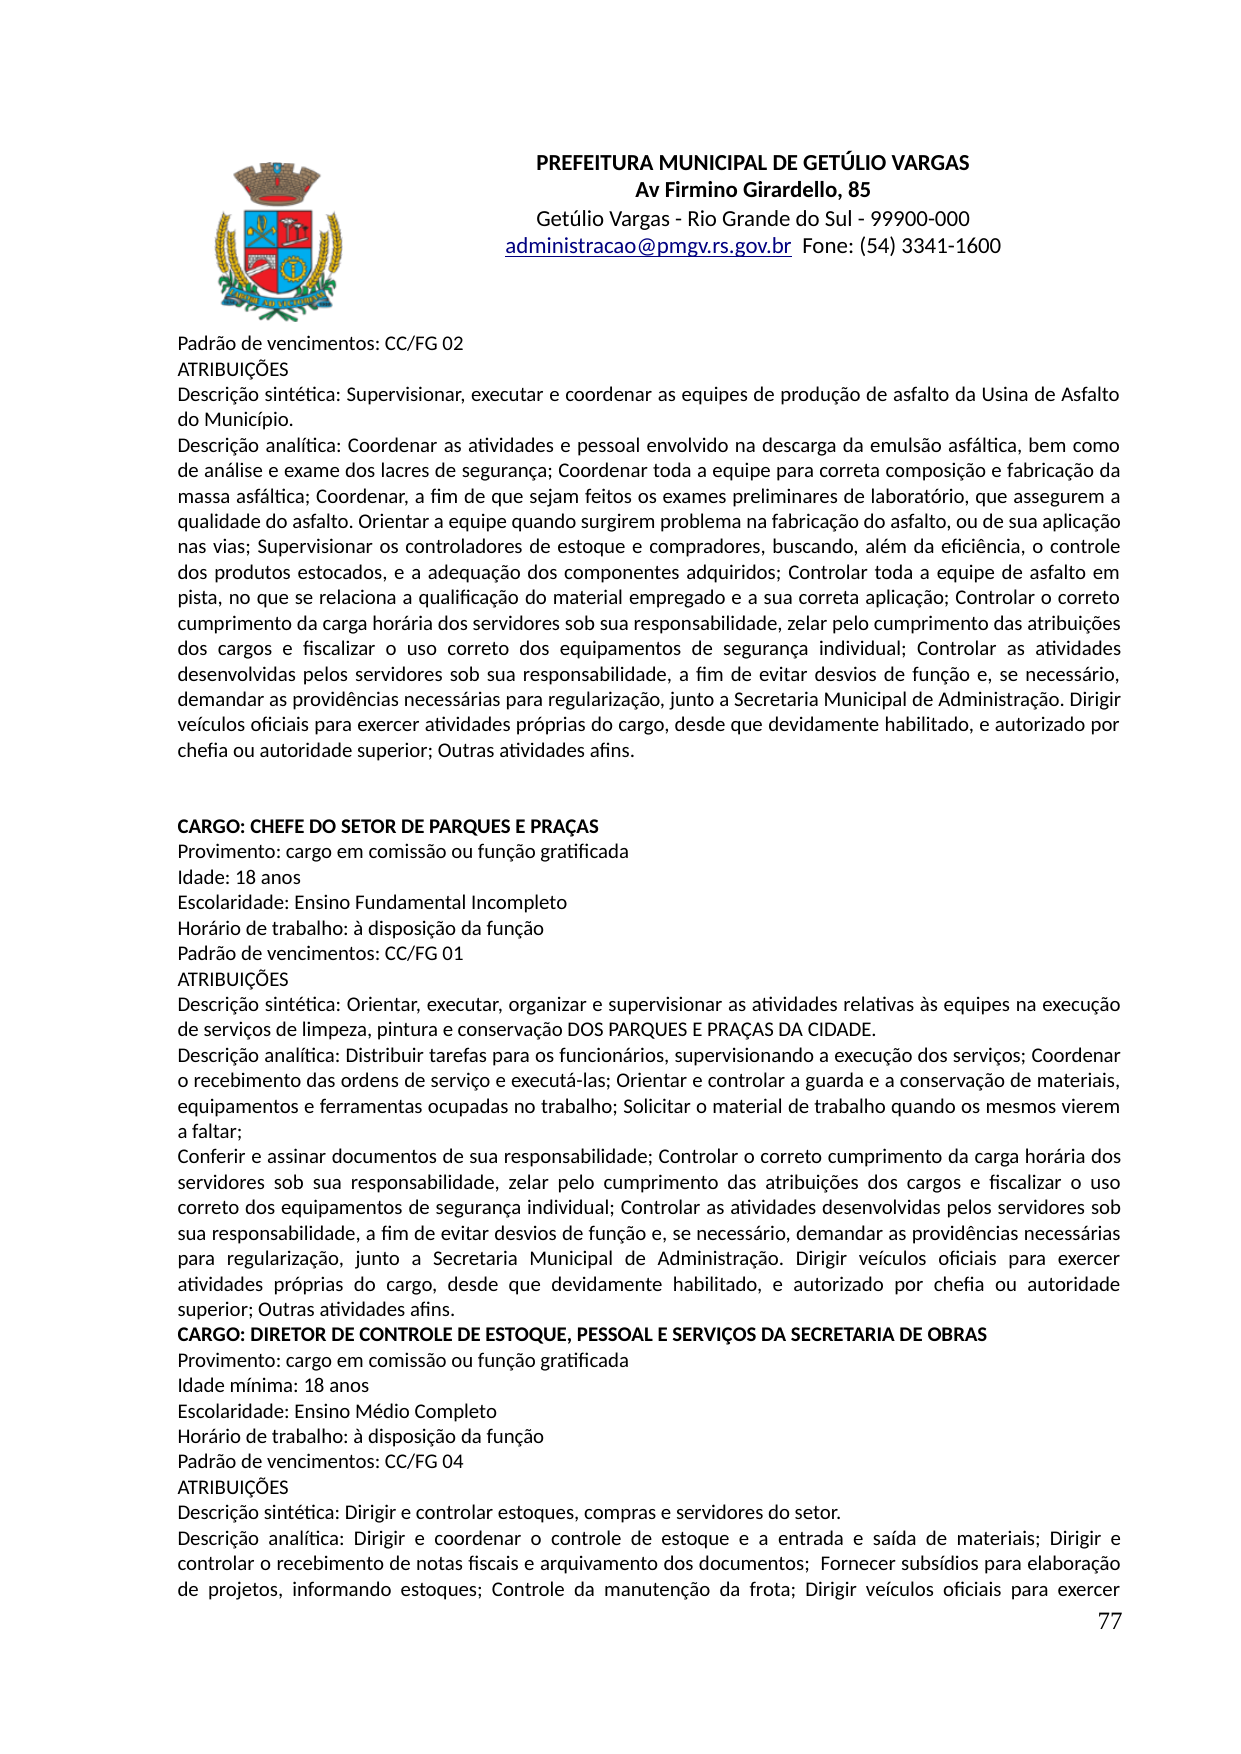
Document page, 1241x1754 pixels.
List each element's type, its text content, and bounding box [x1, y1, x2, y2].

text Provimento: cargo em comissão ou função gratificada [177, 839, 1122, 864]
text Descrição analítica: Distribuir tarefas para os funcionários, supervisionando a execução dos serviços; Coordenar o recebimento das ordens de serviço e executá-las; Orientar e controlar a guarda e a conservação de materiais, equipamentos e ferramentas ocupadas no trabalho; Solicitar o material de trabalho quando os mesmos vierem a faltar; [177, 1042, 1122, 1144]
text CARGO: CHEFE DO SETOR DE PARQUES E PRAÇAS [177, 813, 1122, 839]
text Escolaridade: Ensino Médio Completo [177, 1398, 1122, 1423]
text Horário de trabalho: à disposição da função [177, 915, 1122, 940]
text Padrão de vencimentos: CC/FG 02 [177, 330, 1122, 356]
text Escolaridade: Ensino Fundamental Incompleto [177, 889, 1122, 915]
text Descrição sintética: Dirigir e controlar estoques, compras e servidores do setor. [177, 1499, 1122, 1525]
text Conferir e assinar documentos de sua responsabilidade; Controlar o correto cumprimento da carga horária dos servidores sob sua responsabilidade, zelar pelo cumprimento das atribuições dos cargos e fiscalizar o uso correto dos equipamentos de segurança individual; Controlar as atividades desenvolvidas pelos servidores sob sua responsabilidade, a fim de evitar desvios de função e, se necessário, demandar as providências necessárias para regularização, junto a Secretaria Municipal de Administração. Dirigir veículos oficiais para exercer atividades próprias do cargo, desde que devidamente habilitado, e autorizado por chefia ou autoridade superior; Outras atividades afins. [177, 1144, 1122, 1322]
text Provimento: cargo em comissão ou função gratificada [177, 1347, 1122, 1372]
text CARGO: DIRETOR DE CONTROLE DE ESTOQUE, PESSOAL E SERVIÇOS DA SECRETARIA DE OBRAS [177, 1322, 1122, 1347]
text ATRIBUIÇÕES [177, 1474, 1122, 1499]
text Descrição analítica: Coordenar as atividades e pessoal envolvido na descarga da emulsão asfáltica, bem como de análise e exame dos lacres de segurança; Coordenar toda a equipe para correta composição e fabricação da massa asfáltica; Coordenar, a fim de que sejam feitos os exames preliminares de laboratório, que assegurem a qualidade do asfalto. Orientar a equipe quando surgirem problema na fabricação do asfalto, ou de sua aplicação nas vias; Supervisionar os controladores de estoque e compradores, buscando, além da eficiência, o controle dos produtos estocados, e a adequação dos componentes adquiridos; Controlar toda a equipe de asfalto em pista, no que se relaciona a qualificação do material empregado e a sua correta aplicação; Controlar o correto cumprimento da carga horária dos servidores sob sua responsabilidade, zelar pelo cumprimento das atribuições dos cargos e fiscalizar o uso correto dos equipamentos de segurança individual; Controlar as atividades desenvolvidas pelos servidores sob sua responsabilidade, a fim de evitar desvios de função e, se necessário, demandar as providências necessárias para regularização, junto a Secretaria Municipal de Administração. Dirigir veículos oficiais para exercer atividades próprias do cargo, desde que devidamente habilitado, e autorizado por chefia ou autoridade superior; Outras atividades afins. [177, 432, 1122, 762]
text Descrição analítica: Dirigir e coordenar o controle de estoque e a entrada e saída de materiais; Dirigir e controlar o recebimento de notas fiscais e arquivamento dos documentos; Fornecer subsídios para elaboração de projetos, informando estoques; Controle da manutenção da frota; Dirigir veículos oficiais para exercer [177, 1525, 1122, 1601]
text Padrão de vencimentos: CC/FG 04 [177, 1449, 1122, 1474]
text ATRIBUIÇÕES [177, 966, 1122, 991]
text Descrição sintética: Orientar, executar, organizar e supervisionar as atividades relativas às equipes na execução de serviços de limpeza, pintura e conservação DOS PARQUES E PRAÇAS DA CIDADE. [177, 991, 1122, 1042]
text ATRIBUIÇÕES [177, 356, 1122, 381]
text Padrão de vencimentos: CC/FG 01 [177, 940, 1122, 966]
text Descrição sintética: Supervisionar, executar e coordenar as equipes de produção de asfalto da Usina de Asfalto do Município. [177, 381, 1122, 432]
text Idade mínima: 18 anos [177, 1372, 1122, 1398]
text Idade: 18 anos [177, 864, 1122, 889]
text Horário de trabalho: à disposição da função [177, 1423, 1122, 1449]
